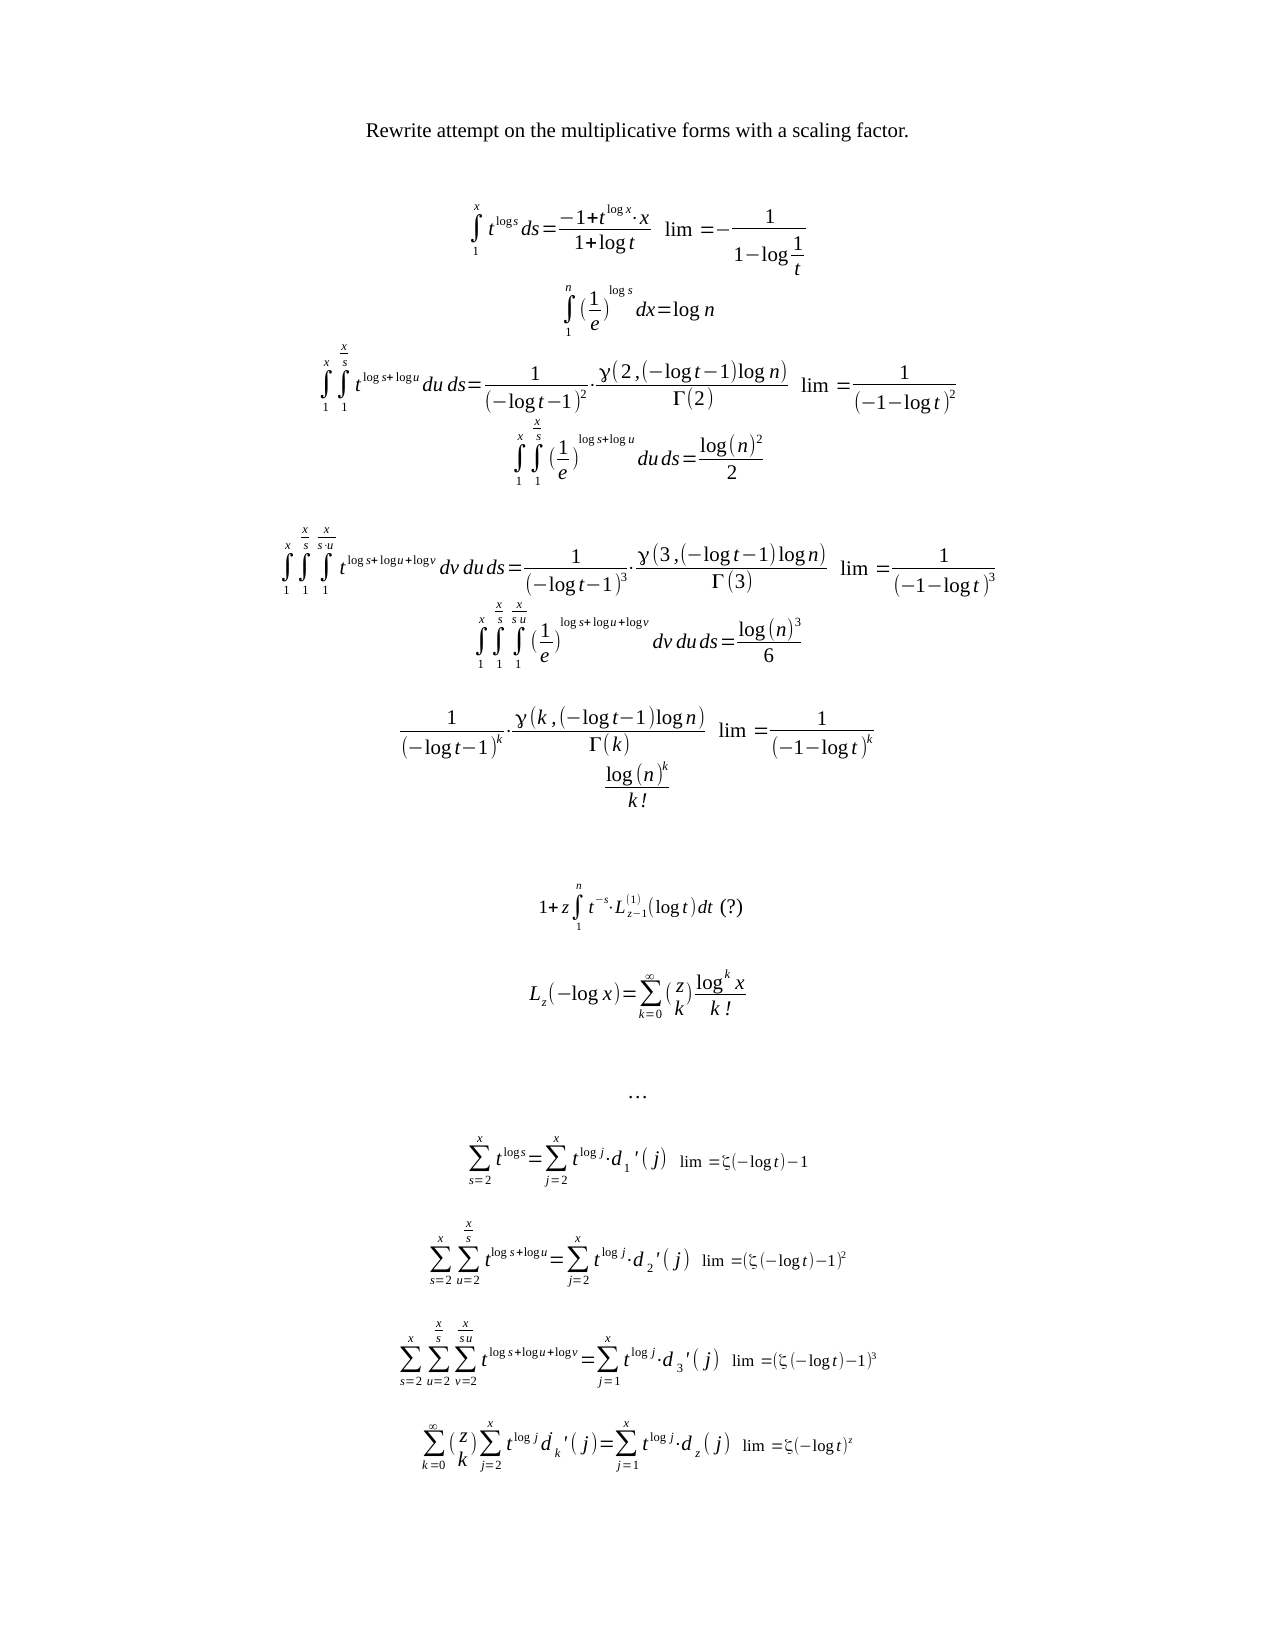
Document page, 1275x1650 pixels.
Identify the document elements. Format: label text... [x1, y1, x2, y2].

text (?) [118, 880, 1157, 933]
text … [118, 1079, 1157, 1103]
text Rewrite attempt on the multiplicative forms with a scaling factor. [118, 118, 1157, 142]
